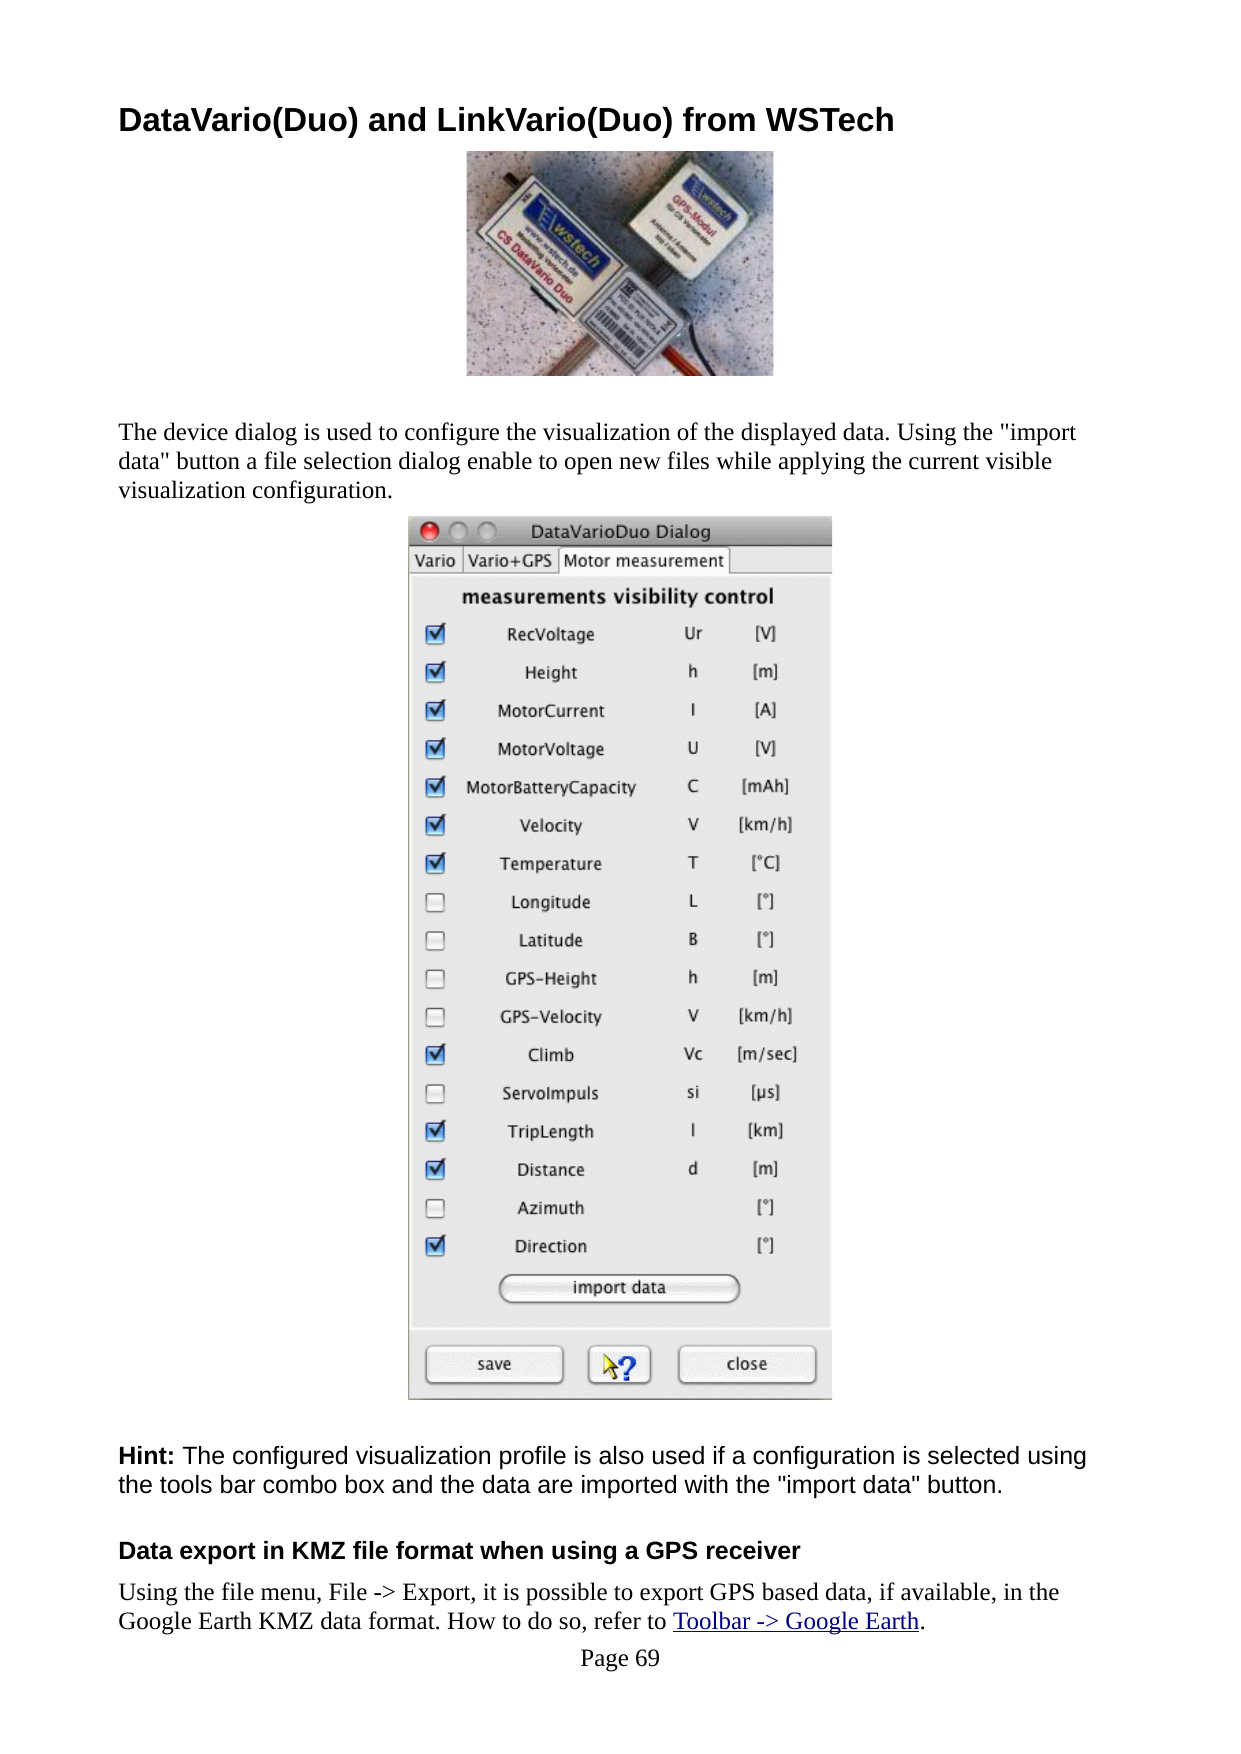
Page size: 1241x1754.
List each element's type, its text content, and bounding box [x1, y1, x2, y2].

picture [466, 151, 774, 376]
subtitle DataVario(Duo) and LinkVario(Duo) from WSTech [118, 100, 1122, 138]
subtitle Data export in KMZ file format when using a GPS receiver [118, 1536, 1122, 1564]
text Hint: The configured visualization profile is also used if a configuration is selected using the tools bar combo box and the data are imported with the "import data" button. [118, 1441, 1122, 1498]
text Using the file menu, File -> Export, it is possible to export GPS based data, if available, in the Google Earth KMZ data format. How to do so, refer to Toolbar -> Google Earth. [118, 1577, 1122, 1634]
text The device dialog is used to configure the visualization of the displayed data. Using the "import data" button a file selection dialog enable to open new files while applying the current visible visualization configuration. [118, 417, 1122, 503]
picture [408, 516, 833, 1400]
